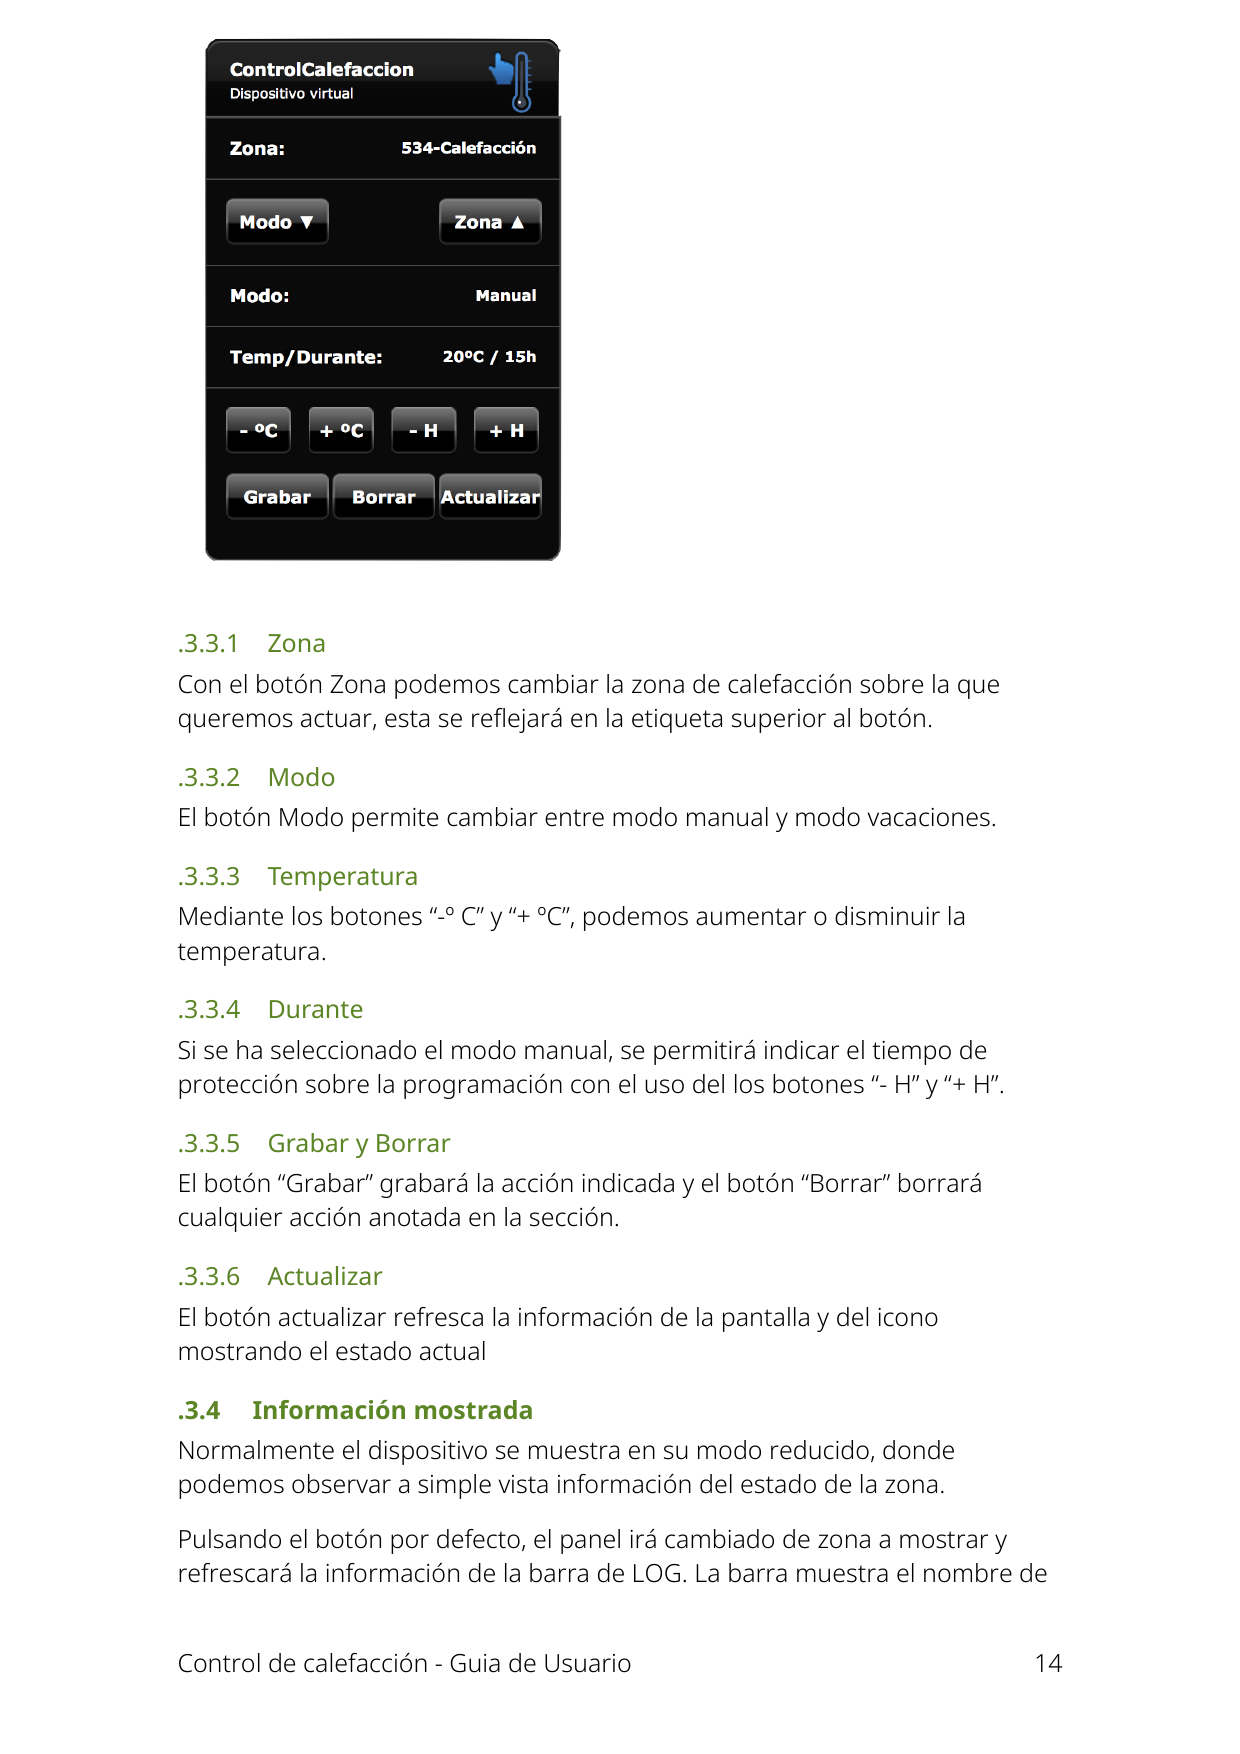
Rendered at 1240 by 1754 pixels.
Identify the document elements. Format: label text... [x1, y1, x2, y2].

subtitle Temperatura [177, 859, 1062, 893]
subtitle Zona [177, 626, 1062, 660]
text Con el botón Zona podemos cambiar la zona de calefacción sobre la que queremos actuar, esta se reflejará en la etiqueta superior al botón. [177, 666, 1062, 734]
text Normalmente el dispositivo se muestra en su modo reducido, donde podemos observar a simple vista información del estado de la zona. [177, 1433, 1062, 1501]
subtitle Modo [177, 759, 1062, 793]
text Pulsando el botón por defecto, el panel irá cambiado de zona a mostrar y refrescará la información de la barra de LOG. La barra muestra el nombre de [177, 1522, 1062, 1590]
subtitle Información mostrada [177, 1392, 1062, 1427]
text El botón Modo permite cambiar entre modo manual y modo vacaciones. [177, 800, 1062, 834]
subtitle Durante [177, 992, 1062, 1026]
subtitle Actualizar [177, 1259, 1062, 1293]
text Mediante los botones “-º C” y “+ ºC”, podemos aumentar o disminuir la temperatura. [177, 899, 1062, 967]
subtitle Grabar y Borrar [177, 1126, 1062, 1160]
text El botón “Grabar” grabará la acción indicada y el botón “Borrar” borrará cualquier acción anotada en la sección. [177, 1166, 1062, 1234]
text El botón actualizar refresca la información de la pantalla y del icono mostrando el estado actual [177, 1299, 1062, 1367]
text Si se ha seleccionado el modo manual, se permitirá indicar el tiempo de protección sobre la programación con el uso del los botones “- H” y “+ H”. [177, 1032, 1062, 1101]
picture [197, 37, 569, 567]
